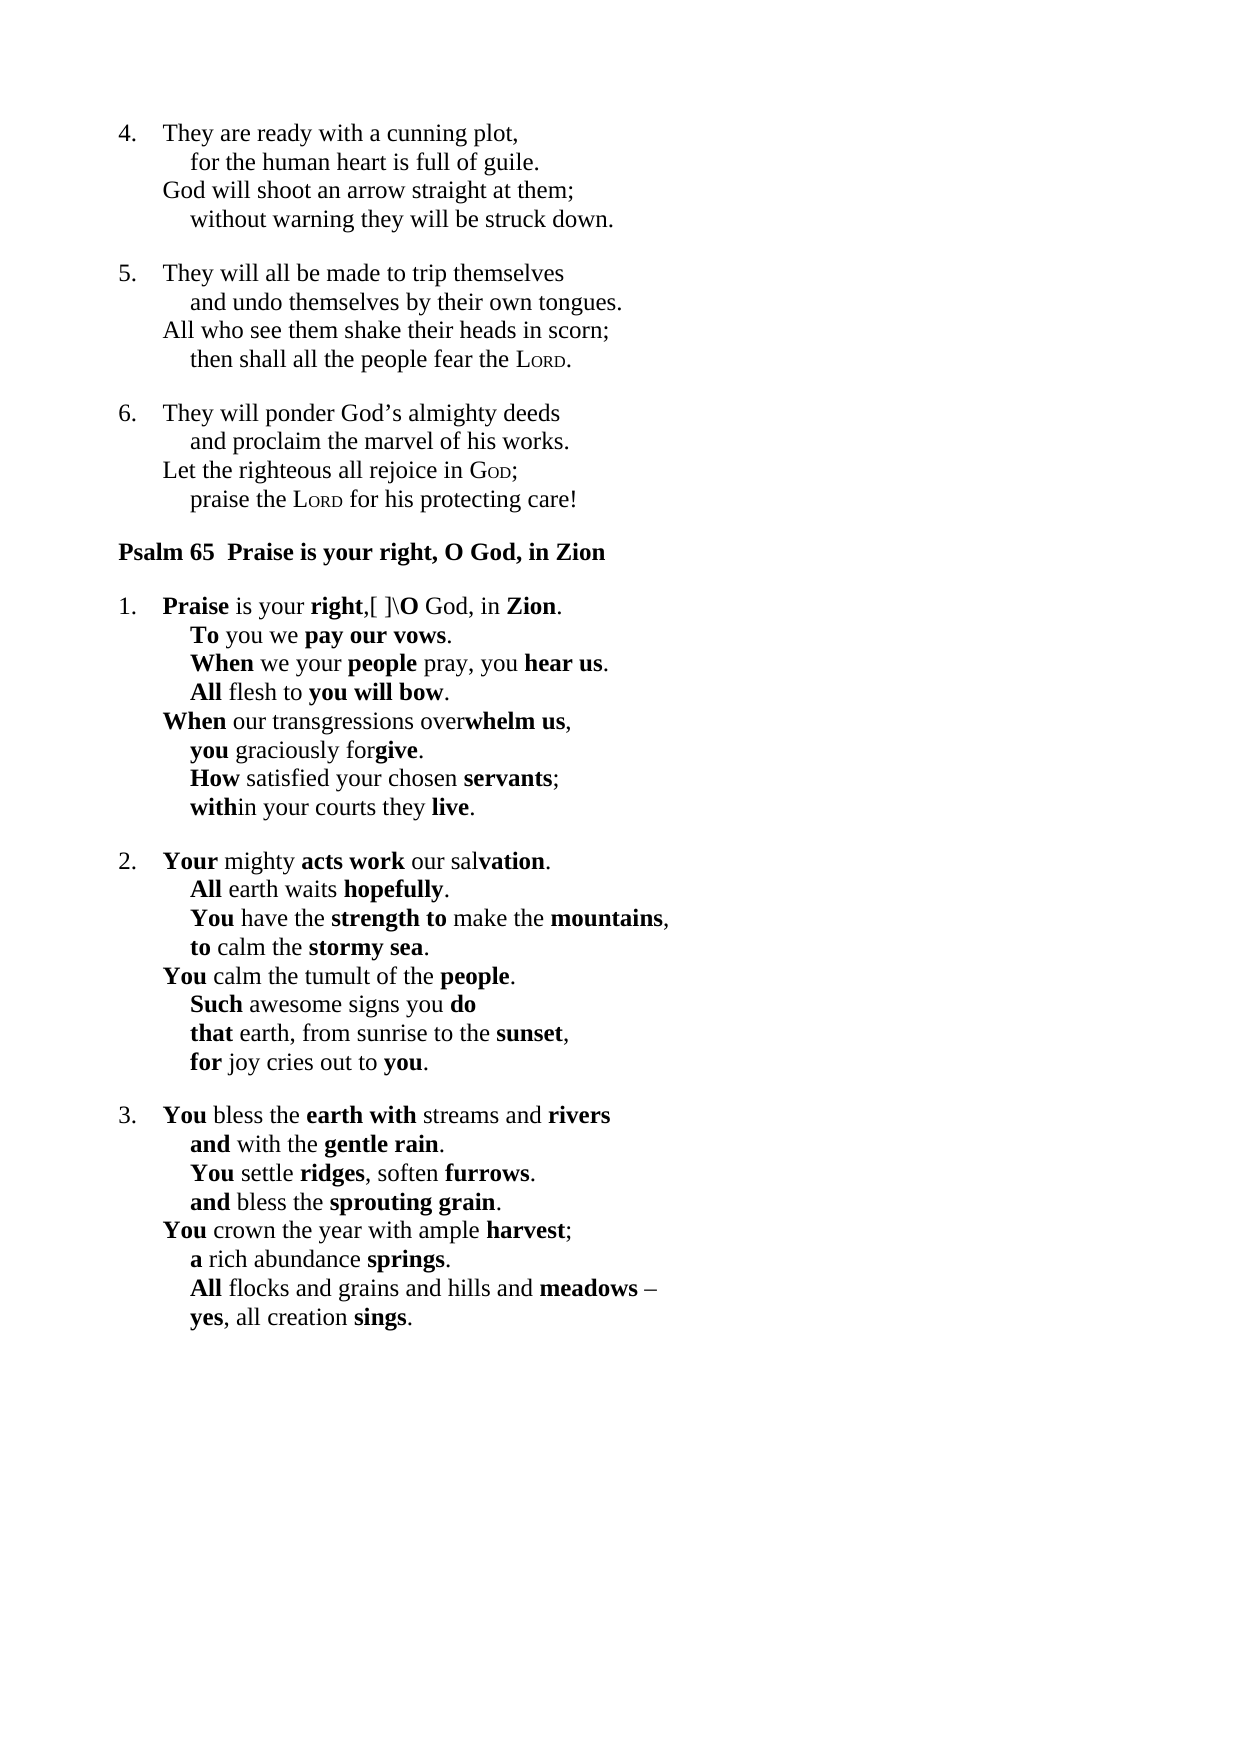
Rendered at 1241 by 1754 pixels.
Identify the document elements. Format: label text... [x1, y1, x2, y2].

text yes, all creation sings. [171, 1302, 1122, 1331]
text You have the strength to make the mountains, [171, 903, 1122, 932]
text 3. You bless the earth with streams and rivers [118, 1101, 1122, 1129]
text and undo themselves by their own tongues. [171, 287, 1122, 315]
text and bless the sprouting grain. [171, 1187, 1122, 1216]
text When we your people pray, you hear us. [171, 648, 1122, 677]
text praise the Lord for his protecting care! [171, 484, 1122, 513]
text All earth waits hopefully. [171, 874, 1122, 903]
subtitle Psalm 65 Praise is your right, O God, in Zion [118, 537, 1122, 566]
text How satisfied your chosen servants; [171, 763, 1122, 792]
text and with the gentle rain. [171, 1129, 1122, 1158]
text Such awesome signs you do [171, 989, 1122, 1018]
text for the human heart is full of guile. [171, 147, 1122, 176]
text that earth, from sunrise to the sunset, [171, 1018, 1122, 1047]
text within your courts they live. [171, 792, 1122, 821]
text to calm the stormy sea. [171, 932, 1122, 961]
text without warning they will be struck down. [171, 204, 1122, 233]
text Let the righteous all rejoice in God; [162, 455, 1122, 484]
text you graciously forgive. [171, 735, 1122, 763]
text All who see them shake their heads in scorn; [162, 315, 1122, 344]
text When our transgressions overwhelm us, [162, 706, 1122, 735]
text You calm the tumult of the people. [162, 961, 1122, 989]
text All flesh to you will bow. [171, 677, 1122, 706]
text for joy cries out to you. [171, 1047, 1122, 1076]
text 6. They will ponder God’s almighty deeds [118, 398, 1122, 426]
text You settle ridges, soften furrows. [171, 1158, 1122, 1187]
text All flocks and grains and hills and meadows – [171, 1273, 1122, 1302]
text 5. They will all be made to trip themselves [118, 258, 1122, 287]
text then shall all the people fear the Lord. [171, 344, 1122, 373]
text You crown the year with ample harvest; [162, 1216, 1122, 1244]
text 4. They are ready with a cunning plot, [118, 118, 1122, 147]
text To you we pay our vows. [171, 620, 1122, 648]
text 1. Praise is your right,[ ]\O God, in Zion. [118, 591, 1122, 620]
text and proclaim the marvel of his works. [171, 426, 1122, 455]
text God will shoot an arrow straight at them; [162, 176, 1122, 204]
text 2. Your mighty acts work our salvation. [118, 846, 1122, 874]
text a rich abundance springs. [171, 1244, 1122, 1273]
